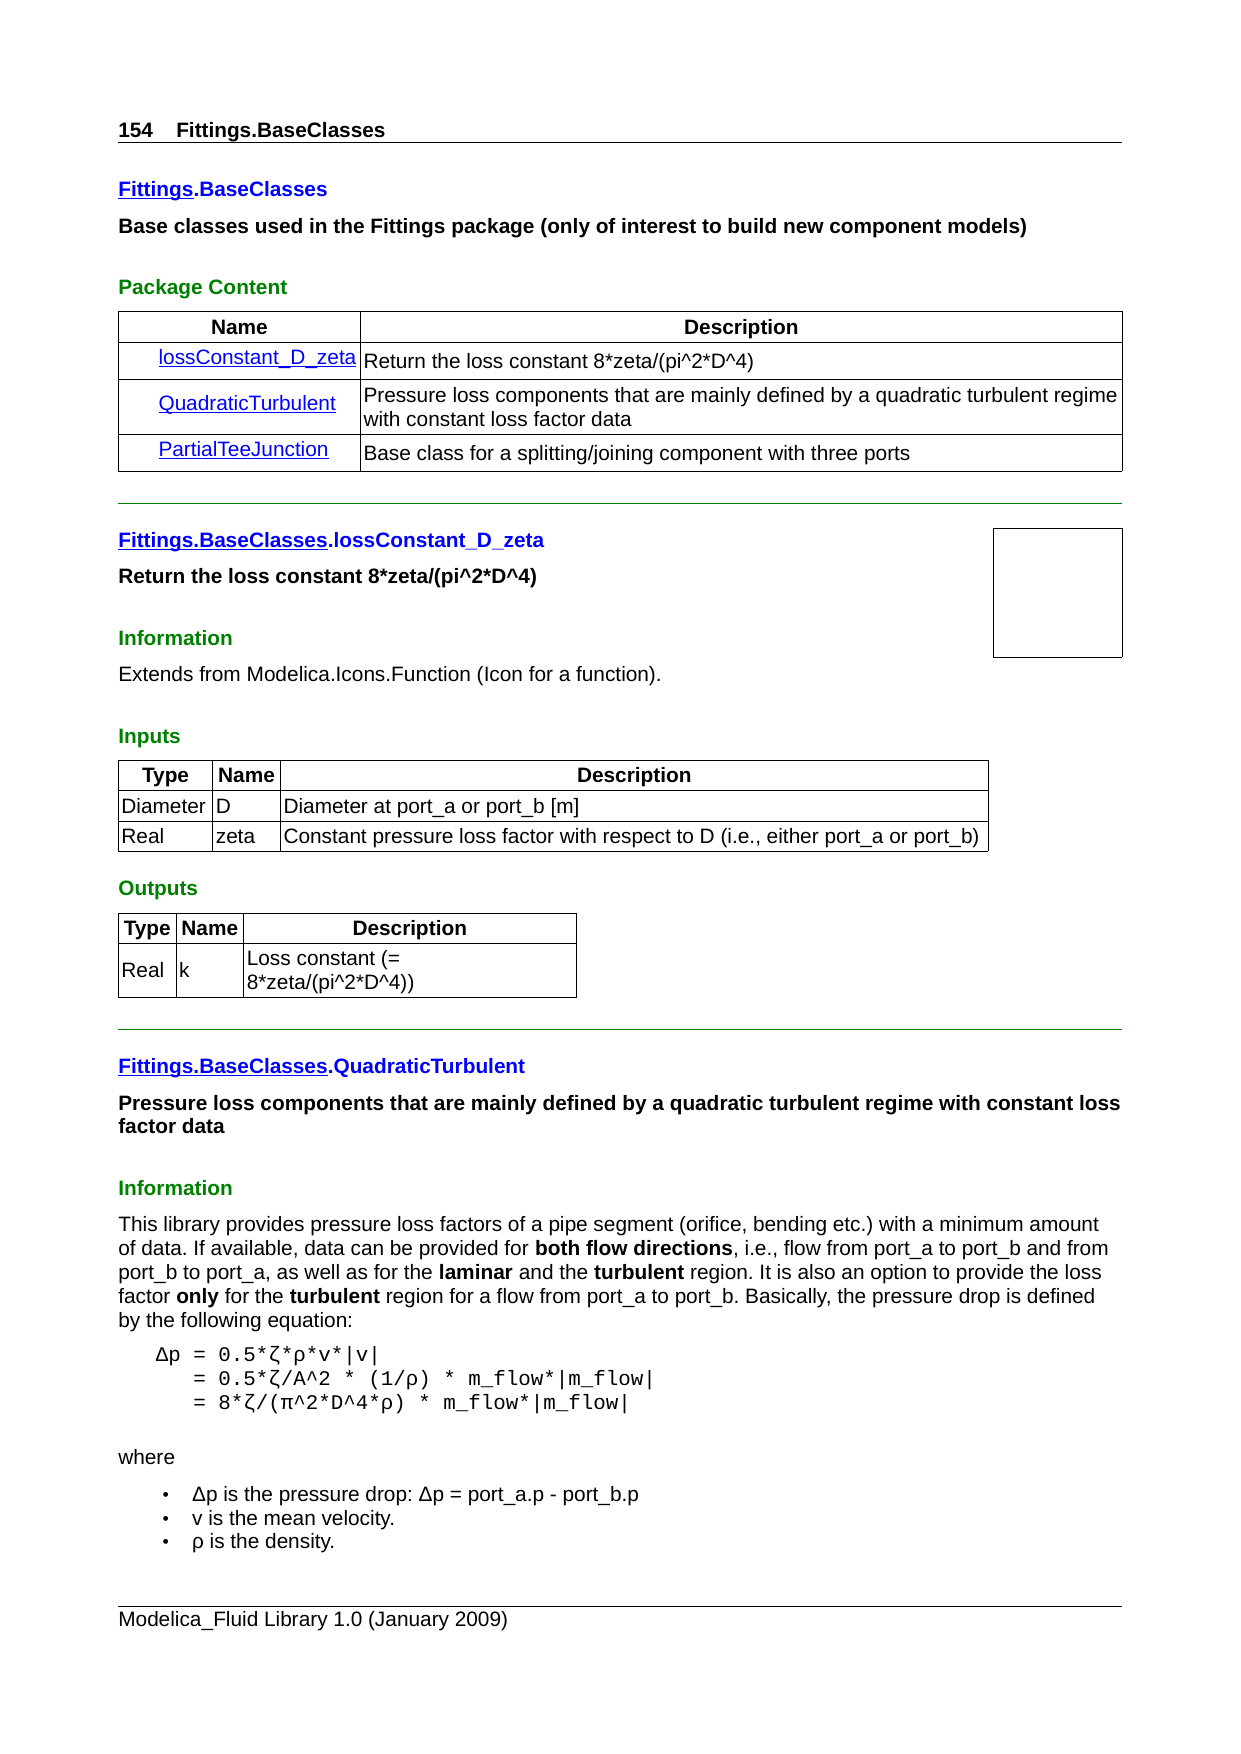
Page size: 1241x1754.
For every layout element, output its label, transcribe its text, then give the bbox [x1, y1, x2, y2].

text = 8*ζ/(π^2*D^4*ρ) * m_flow*|m_flow| [118, 1392, 1122, 1415]
subtitle Package Content [118, 275, 1122, 299]
text Base classes used in the Fittings package (only of interest to build new component models) [118, 213, 1122, 237]
list v is the mean velocity. [162, 1505, 1122, 1529]
subtitle Outputs [118, 876, 1122, 900]
subtitle Information [118, 1176, 1122, 1200]
subtitle Inputs [118, 724, 1122, 748]
table_header Type [119, 914, 176, 943]
list Δp is the pressure drop: Δp = port_a.p - port_b.p [162, 1481, 1122, 1505]
subtitle Information [118, 626, 993, 650]
table_cell QuadraticTurbulent [119, 380, 360, 433]
text [994, 564, 1122, 588]
subtitle Fittings.BaseClasses [118, 177, 1122, 201]
table_cell D [213, 791, 280, 821]
table_cell Pressure loss components that are mainly defined by a quadratic turbulent regime with constant loss factor data [361, 380, 1122, 433]
text Pressure loss components that are mainly defined by a quadratic turbulent regime with constant loss factor data [118, 1090, 1122, 1138]
text This library provides pressure loss factors of a pipe segment (orifice, bending etc.) with a minimum amount of data. If available, data can be provided for both flow directions, i.e., flow from port_a to port_b and from port_b to port_a, as well as for the laminar and the turbulent region. It is also an option to provide the loss factor only for the turbulent region for a flow from port_a to port_b. Basically, the pressure drop is defined by the following equation: [118, 1212, 1122, 1332]
text Return the loss constant 8*zeta/(pi^2*D^4) [118, 564, 993, 588]
table_cell zeta [213, 822, 280, 851]
list ρ is the density. [162, 1529, 1122, 1553]
table_cell Diameter at port_a or port_b [m] [281, 791, 988, 821]
text = 0.5*ζ/A^2 * (1/ρ) * m_flow*|m_flow| [118, 1368, 1122, 1392]
table_cell Return the loss constant 8*zeta/(pi^2*D^4) [361, 343, 1122, 379]
table_cell Loss constant (= 8*zeta/(pi^2*D^4)) [244, 944, 576, 997]
subtitle [994, 529, 1122, 552]
subtitle [994, 626, 1122, 650]
table_cell Diameter [119, 791, 212, 821]
subtitle Fittings.BaseClasses.lossConstant_D_zeta [118, 528, 993, 552]
text Extends from Modelica.Icons.Function (Icon for a function). [118, 662, 1122, 686]
table_cell Real [119, 822, 212, 851]
table_header Description [361, 312, 1122, 342]
text Δp = 0.5*ζ*ρ*v*|v| [118, 1344, 1122, 1368]
table_header Description [244, 914, 576, 943]
table_cell lossConstant_D_zeta [119, 343, 360, 379]
table_header Name [213, 761, 280, 790]
table_header Name [177, 914, 243, 943]
table_header Name [119, 312, 360, 342]
subtitle Fittings.BaseClasses.QuadraticTurbulent [118, 1054, 1122, 1078]
table_cell PartialTeeJunction [119, 435, 360, 471]
table_cell Constant pressure loss factor with respect to D (i.e., either port_a or port_b) [281, 822, 988, 851]
table_cell k [177, 944, 243, 997]
table_cell Base class for a splitting/joining component with three ports [361, 435, 1122, 471]
text where [118, 1445, 1122, 1469]
table_cell Real [119, 944, 176, 997]
table_header Type [119, 761, 212, 790]
table_header Description [281, 761, 988, 790]
